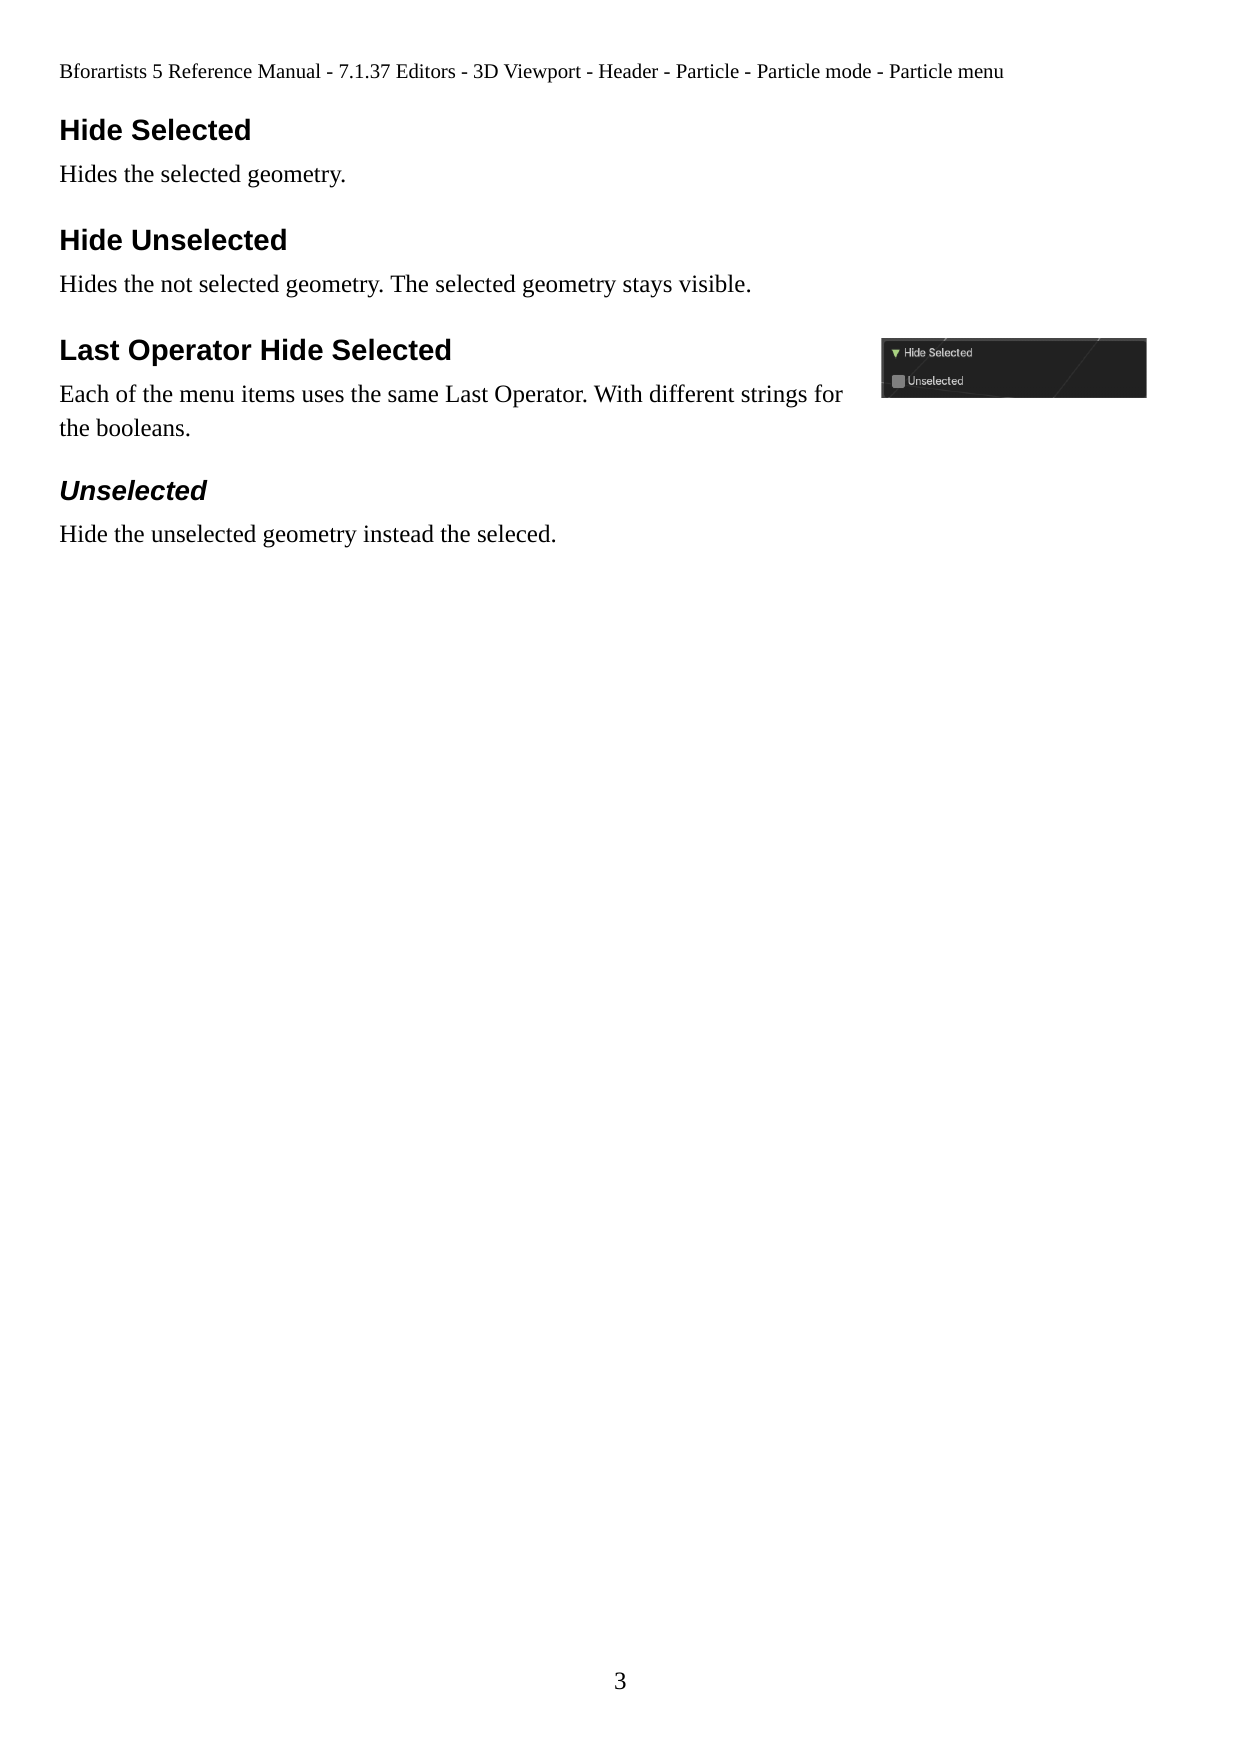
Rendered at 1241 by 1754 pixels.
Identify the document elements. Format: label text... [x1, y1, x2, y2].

text Each of the menu items uses the same Last Operator. With different strings for the booleans. [59, 379, 1181, 442]
picture [881, 338, 1147, 398]
text Hide the unselected geometry instead the seleced. [59, 519, 1181, 548]
subtitle Last Operator Hide Selected [59, 332, 1181, 366]
text Hides the not selected geometry. The selected geometry stays visible. [59, 269, 1181, 297]
subtitle Unselected [59, 475, 1181, 507]
subtitle Hide Unselected [59, 222, 1181, 256]
subtitle Hide Selected [59, 113, 1181, 146]
text Hides the selected geometry. [59, 159, 1181, 188]
